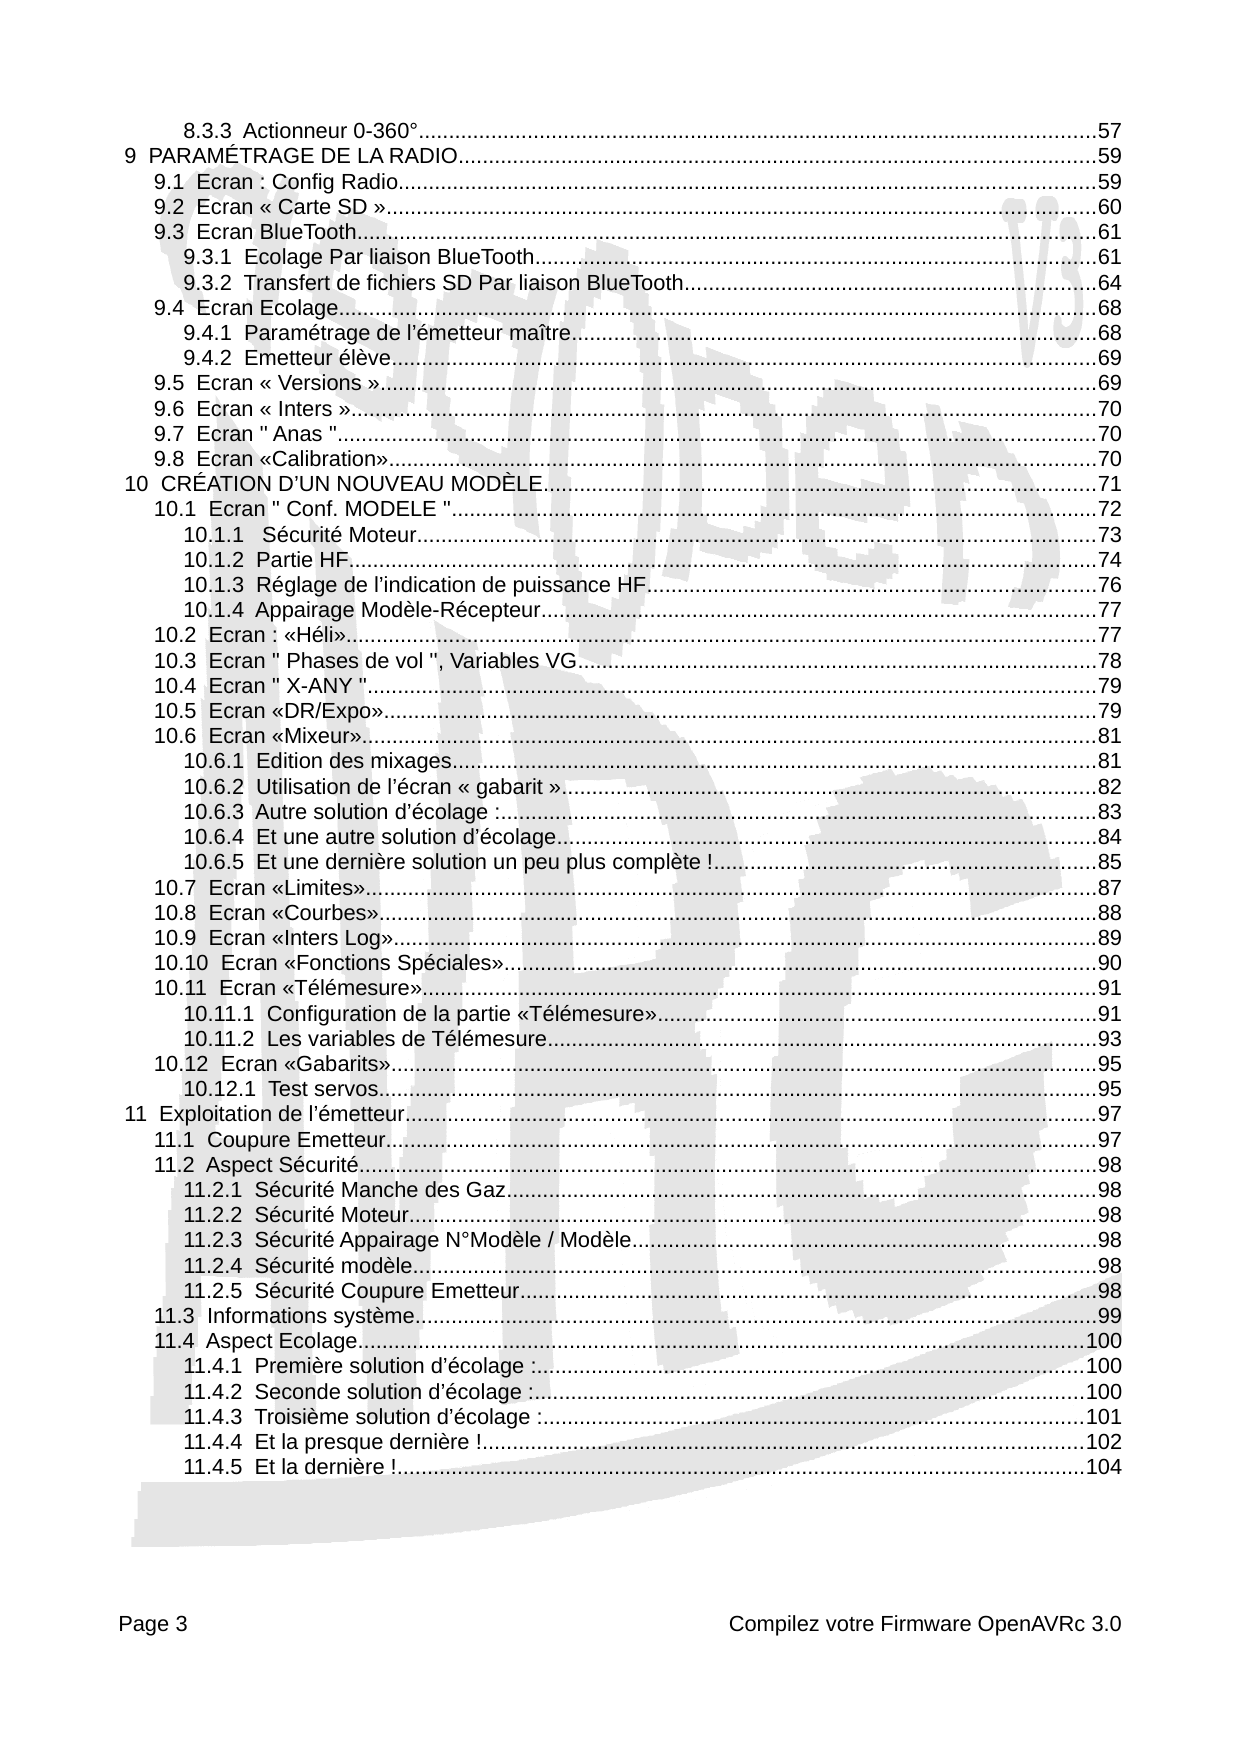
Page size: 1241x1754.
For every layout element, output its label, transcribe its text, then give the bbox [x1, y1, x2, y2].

text 11.2.3 Sécurité Appairage N°Modèle / Modèle 98 [177, 1227, 1122, 1252]
text 10.6.2 Utilisation de l’écran « gabarit » 82 [177, 773, 1122, 799]
text 9.7 Ecran '' Anas '' 70 [148, 421, 1122, 446]
text 10 CRÉATION D’UN NOUVEAU MODÈLE 71 [118, 471, 1122, 496]
text 10.10 Ecran «Fonctions Spéciales» 90 [148, 950, 1122, 975]
text 10.11 Ecran «Télémesure» 91 [148, 975, 1122, 1000]
text 10.6.5 Et une dernière solution un peu plus complète ! 85 [177, 849, 1122, 874]
text 11 Exploitation de l’émetteur 97 [118, 1101, 1122, 1126]
text 10.1.1 Sécurité Moteur 73 [177, 521, 1122, 547]
text 10.3 Ecran '' Phases de vol '', Variables VG 78 [148, 647, 1122, 673]
text 10.6.4 Et une autre solution d’écolage 84 [177, 824, 1122, 849]
text 10.6.3 Autre solution d’écolage : 83 [177, 799, 1122, 824]
text 10.6.1 Edition des mixages 81 [177, 748, 1122, 773]
text 10.9 Ecran «Inters Log» 89 [148, 925, 1122, 950]
text 9.1 Ecran : Config Radio 59 [148, 168, 1122, 194]
text 9.4.1 Paramétrage de l’émetteur maître 68 [177, 320, 1122, 345]
text 10.1.4 Appairage Modèle-Récepteur 77 [177, 597, 1122, 622]
text 11.4.4 Et la presque dernière ! 102 [177, 1429, 1122, 1454]
text 11.2.5 Sécurité Coupure Emetteur 98 [177, 1278, 1122, 1303]
text 9.3.2 Transfert de fichiers SD Par liaison BlueTooth 64 [177, 269, 1122, 294]
text 9.6 Ecran « Inters » 70 [148, 395, 1122, 421]
text 10.4 Ecran '' X-ANY '' 79 [148, 673, 1122, 698]
text 10.1.2 Partie HF 74 [177, 547, 1122, 572]
text 11.4.2 Seconde solution d’écolage : 100 [177, 1378, 1122, 1404]
text 9.3 Ecran BlueTooth 61 [148, 219, 1122, 244]
text 9.5 Ecran « Versions » 69 [148, 370, 1122, 395]
text 10.6 Ecran «Mixeur» 81 [148, 723, 1122, 748]
text 11.2.1 Sécurité Manche des Gaz 98 [177, 1177, 1122, 1202]
text 10.7 Ecran «Limites» 87 [148, 874, 1122, 899]
text 10.1.3 Réglage de l’indication de puissance HF 76 [177, 572, 1122, 597]
text 11.3 Informations système 99 [148, 1303, 1122, 1328]
text 11.4 Aspect Ecolage 100 [148, 1328, 1122, 1353]
text 8.3.3 Actionneur 0-360° 57 [177, 118, 1122, 143]
text 10.12.1 Test servos 95 [177, 1076, 1122, 1101]
text 9.3.1 Ecolage Par liaison BlueTooth 61 [177, 244, 1122, 269]
text 10.8 Ecran «Courbes» 88 [148, 899, 1122, 925]
text 9.2 Ecran « Carte SD » 60 [148, 194, 1122, 219]
text 10.11.2 Les variables de Télémesure 93 [177, 1026, 1122, 1051]
text 10.2 Ecran : «Héli» 77 [148, 622, 1122, 647]
text 10.5 Ecran «DR/Expo» 79 [148, 698, 1122, 723]
text 11.2 Aspect Sécurité 98 [148, 1152, 1122, 1177]
text 11.1 Coupure Emetteur 97 [148, 1126, 1122, 1152]
text 10.11.1 Configuration de la partie «Télémesure» 91 [177, 1000, 1122, 1026]
text 10.12 Ecran «Gabarits» 95 [148, 1051, 1122, 1076]
text 10.1 Ecran '' Conf. MODELE '' 72 [148, 496, 1122, 521]
text 9.4 Ecran Ecolage 68 [148, 294, 1122, 320]
text 9 PARAMÉTRAGE DE LA RADIO 59 [118, 143, 1122, 168]
text 9.8 Ecran «Calibration» 70 [148, 446, 1122, 471]
text 11.4.1 Première solution d’écolage : 100 [177, 1353, 1122, 1378]
text 11.4.5 Et la dernière ! 104 [177, 1454, 1122, 1479]
text 11.2.2 Sécurité Moteur 98 [177, 1202, 1122, 1227]
text 11.2.4 Sécurité modèle 98 [177, 1252, 1122, 1278]
text 11.4.3 Troisième solution d’écolage : 101 [177, 1404, 1122, 1429]
text 9.4.2 Emetteur élève 69 [177, 345, 1122, 370]
